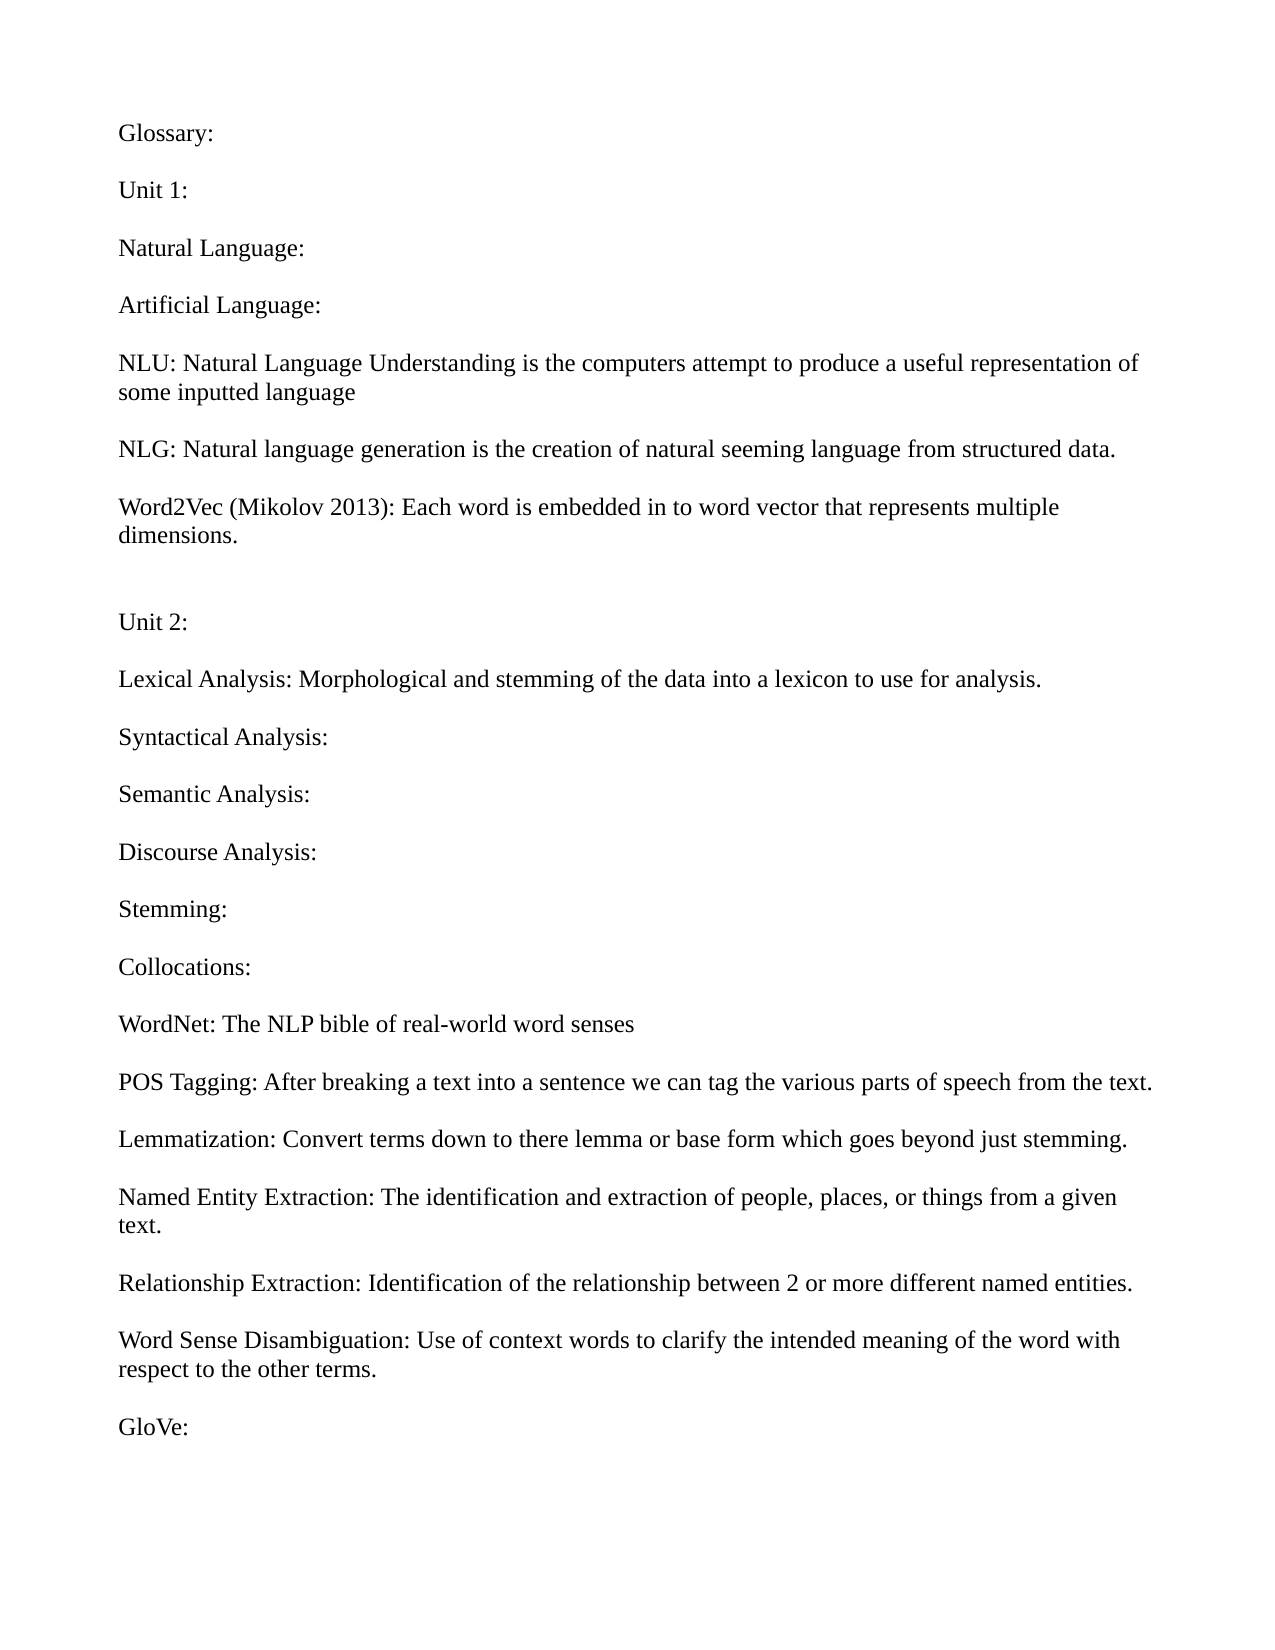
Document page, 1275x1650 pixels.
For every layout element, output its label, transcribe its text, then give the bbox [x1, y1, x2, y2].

text Named Entity Extraction: The identification and extraction of people, places, or things from a given text. [118, 1182, 1157, 1239]
text Lexical Analysis: Morphological and stemming of the data into a lexicon to use for analysis. [118, 664, 1157, 693]
text GloVe: [118, 1412, 1157, 1441]
text Discourse Analysis: [118, 837, 1157, 866]
text Semantic Analysis: [118, 779, 1157, 808]
text Unit 2: [118, 607, 1157, 636]
text Relationship Extraction: Identification of the relationship between 2 or more different named entities. [118, 1268, 1157, 1297]
text Natural Language: [118, 233, 1157, 262]
text Lemmatization: Convert terms down to there lemma or base form which goes beyond just stemming. [118, 1124, 1157, 1153]
text Artificial Language: [118, 291, 1157, 319]
text NLG: Natural language generation is the creation of natural seeming language from structured data. [118, 434, 1157, 463]
text Stemming: [118, 894, 1157, 923]
text WordNet: The NLP bible of real-world word senses [118, 1009, 1157, 1038]
text Syntactical Analysis: [118, 722, 1157, 751]
text Glossary: [118, 118, 1157, 147]
text Word Sense Disambiguation: Use of context words to clarify the intended meaning of the word with respect to the other terms. [118, 1326, 1157, 1383]
text Unit 1: [118, 176, 1157, 204]
text Collocations: [118, 952, 1157, 981]
text NLU: Natural Language Understanding is the computers attempt to produce a useful representation of some inputted language [118, 348, 1157, 406]
text Word2Vec (Mikolov 2013): Each word is embedded in to word vector that represents multiple dimensions. [118, 492, 1157, 549]
text POS Tagging: After breaking a text into a sentence we can tag the various parts of speech from the text. [118, 1067, 1157, 1096]
